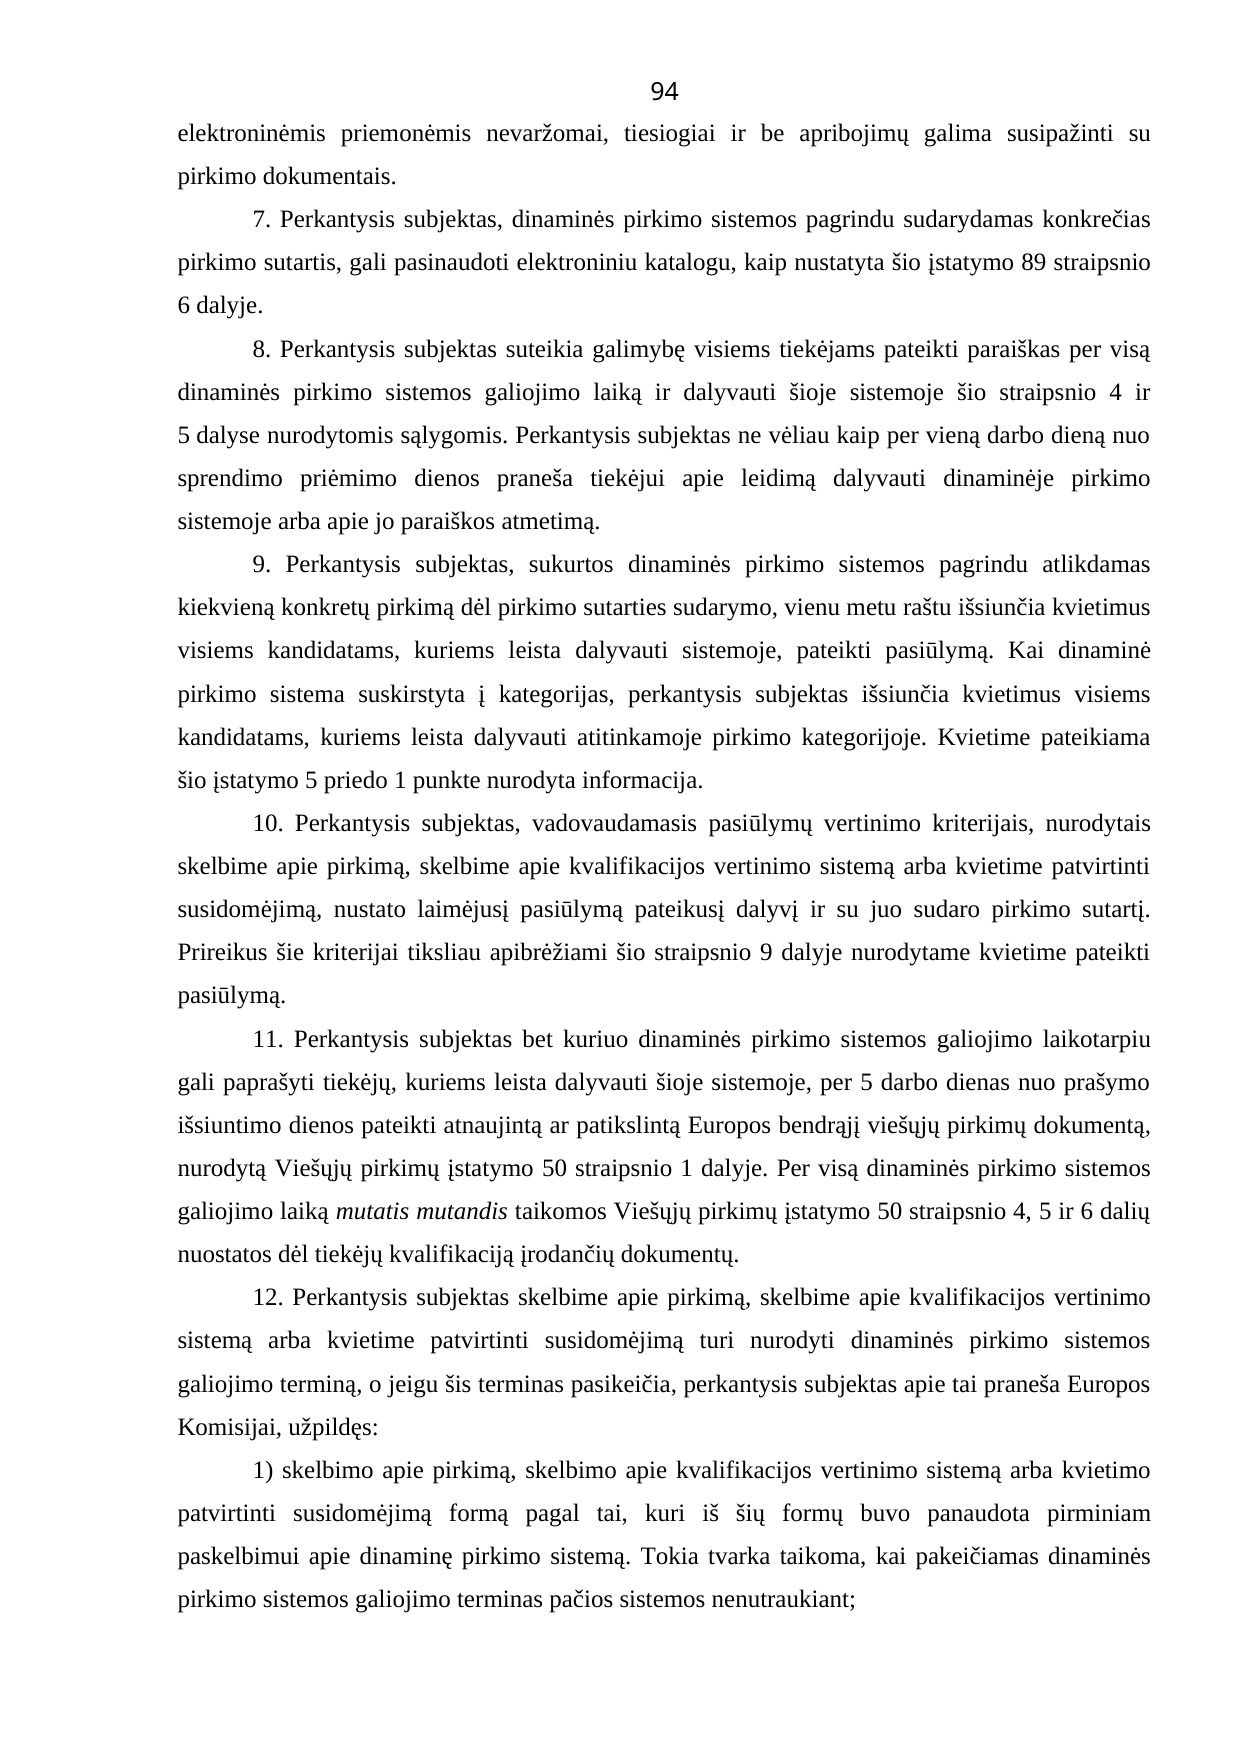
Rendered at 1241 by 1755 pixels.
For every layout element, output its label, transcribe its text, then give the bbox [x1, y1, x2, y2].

text 7. Perkantysis subjektas, dinaminės pirkimo sistemos pagrindu sudarydamas konkrečias pirkimo sutartis, gali pasinaudoti elektroniniu katalogu, kaip nustatyta šio įstatymo 89 straipsnio 6 dalyje. [177, 204, 1152, 319]
text 11. Perkantysis subjektas bet kuriuo dinaminės pirkimo sistemos galiojimo laikotarpiu gali paprašyti tiekėjų, kuriems leista dalyvauti šioje sistemoje, per 5 darbo dienas nuo prašymo išsiuntimo dienos pateikti atnaujintą ar patikslintą Europos bendrąjį viešųjų pirkimų dokumentą, nurodytą Viešųjų pirkimų įstatymo 50 straipsnio 1 dalyje. Per visą dinaminės pirkimo sistemos galiojimo laiką mutatis mutandis taikomos Viešųjų pirkimų įstatymo 50 straipsnio 4, 5 ir 6 dalių nuostatos dėl tiekėjų kvalifikaciją įrodančių dokumentų. [177, 1024, 1152, 1268]
text 1) skelbimo apie pirkimą, skelbimo apie kvalifikacijos vertinimo sistemą arba kvietimo patvirtinti susidomėjimą formą pagal tai, kuri iš šių formų buvo panaudota pirminiam paskelbimui apie dinaminę pirkimo sistemą. Tokia tvarka taikoma, kai pakeičiamas dinaminės pirkimo sistemos galiojimo terminas pačios sistemos nenutraukiant; [177, 1455, 1152, 1613]
text 10. Perkantysis subjektas, vadovaudamasis pasiūlymų vertinimo kriterijais, nurodytais skelbime apie pirkimą, skelbime apie kvalifikacijos vertinimo sistemą arba kvietime patvirtinti susidomėjimą, nustato laimėjusį pasiūlymą pateikusį dalyvį ir su juo sudaro pirkimo sutartį. Prireikus šie kriterijai tiksliau apibrėžiami šio straipsnio 9 dalyje nurodytame kvietime pateikti pasiūlymą. [177, 808, 1152, 1009]
text elektroninėmis priemonėmis nevaržomai, tiesiogiai ir be apribojimų galima susipažinti su pirkimo dokumentais. [177, 118, 1152, 190]
text 9. Perkantysis subjektas, sukurtos dinaminės pirkimo sistemos pagrindu atlikdamas kiekvieną konkretų pirkimą dėl pirkimo sutarties sudarymo, vienu metu raštu išsiunčia kvietimus visiems kandidatams, kuriems leista dalyvauti sistemoje, pateikti pasiūlymą. Kai dinaminė pirkimo sistema suskirstyta į kategorijas, perkantysis subjektas išsiunčia kvietimus visiems kandidatams, kuriems leista dalyvauti atitinkamoje pirkimo kategorijoje. Kvietime pateikiama šio įstatymo 5 priedo 1 punkte nurodyta informacija. [177, 549, 1152, 794]
text 12. Perkantysis subjektas skelbime apie pirkimą, skelbime apie kvalifikacijos vertinimo sistemą arba kvietime patvirtinti susidomėjimą turi nurodyti dinaminės pirkimo sistemos galiojimo terminą, o jeigu šis terminas pasikeičia, perkantysis subjektas apie tai praneša Europos Komisijai, užpildęs: [177, 1282, 1152, 1441]
text 8. Perkantysis subjektas suteikia galimybę visiems tiekėjams pateikti paraiškas per visą dinaminės pirkimo sistemos galiojimo laiką ir dalyvauti šioje sistemoje šio straipsnio 4 ir 5 dalyse nurodytomis sąlygomis. Perkantysis subjektas ne vėliau kaip per vieną darbo dieną nuo sprendimo priėmimo dienos praneša tiekėjui apie leidimą dalyvauti dinaminėje pirkimo sistemoje arba apie jo paraiškos atmetimą. [177, 334, 1152, 535]
